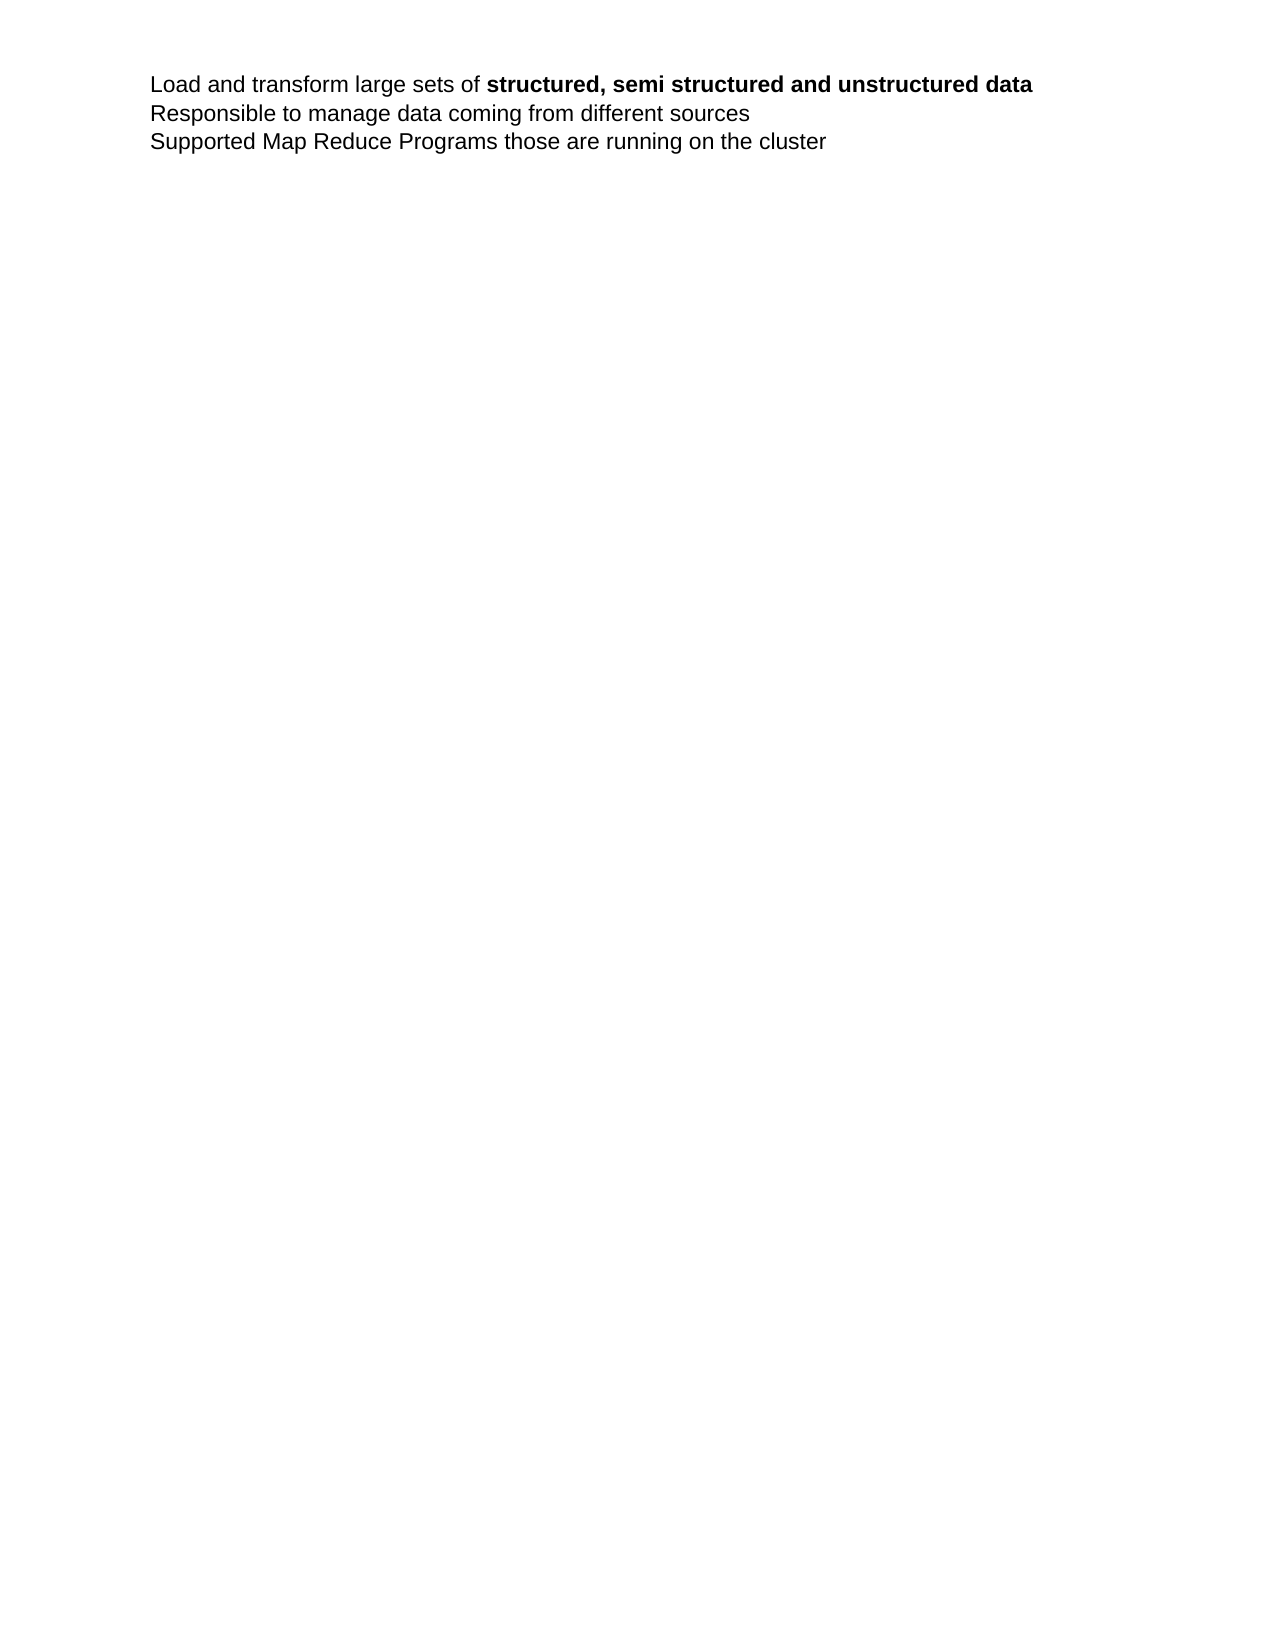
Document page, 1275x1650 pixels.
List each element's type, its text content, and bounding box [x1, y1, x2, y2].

list Supported Map Reduce Programs those are running on the cluster [113, 128, 1200, 154]
list Responsible to manage data coming from different sources [113, 99, 1200, 126]
list Load and transform large sets of structured, semi structured and unstructured data [113, 71, 1200, 98]
